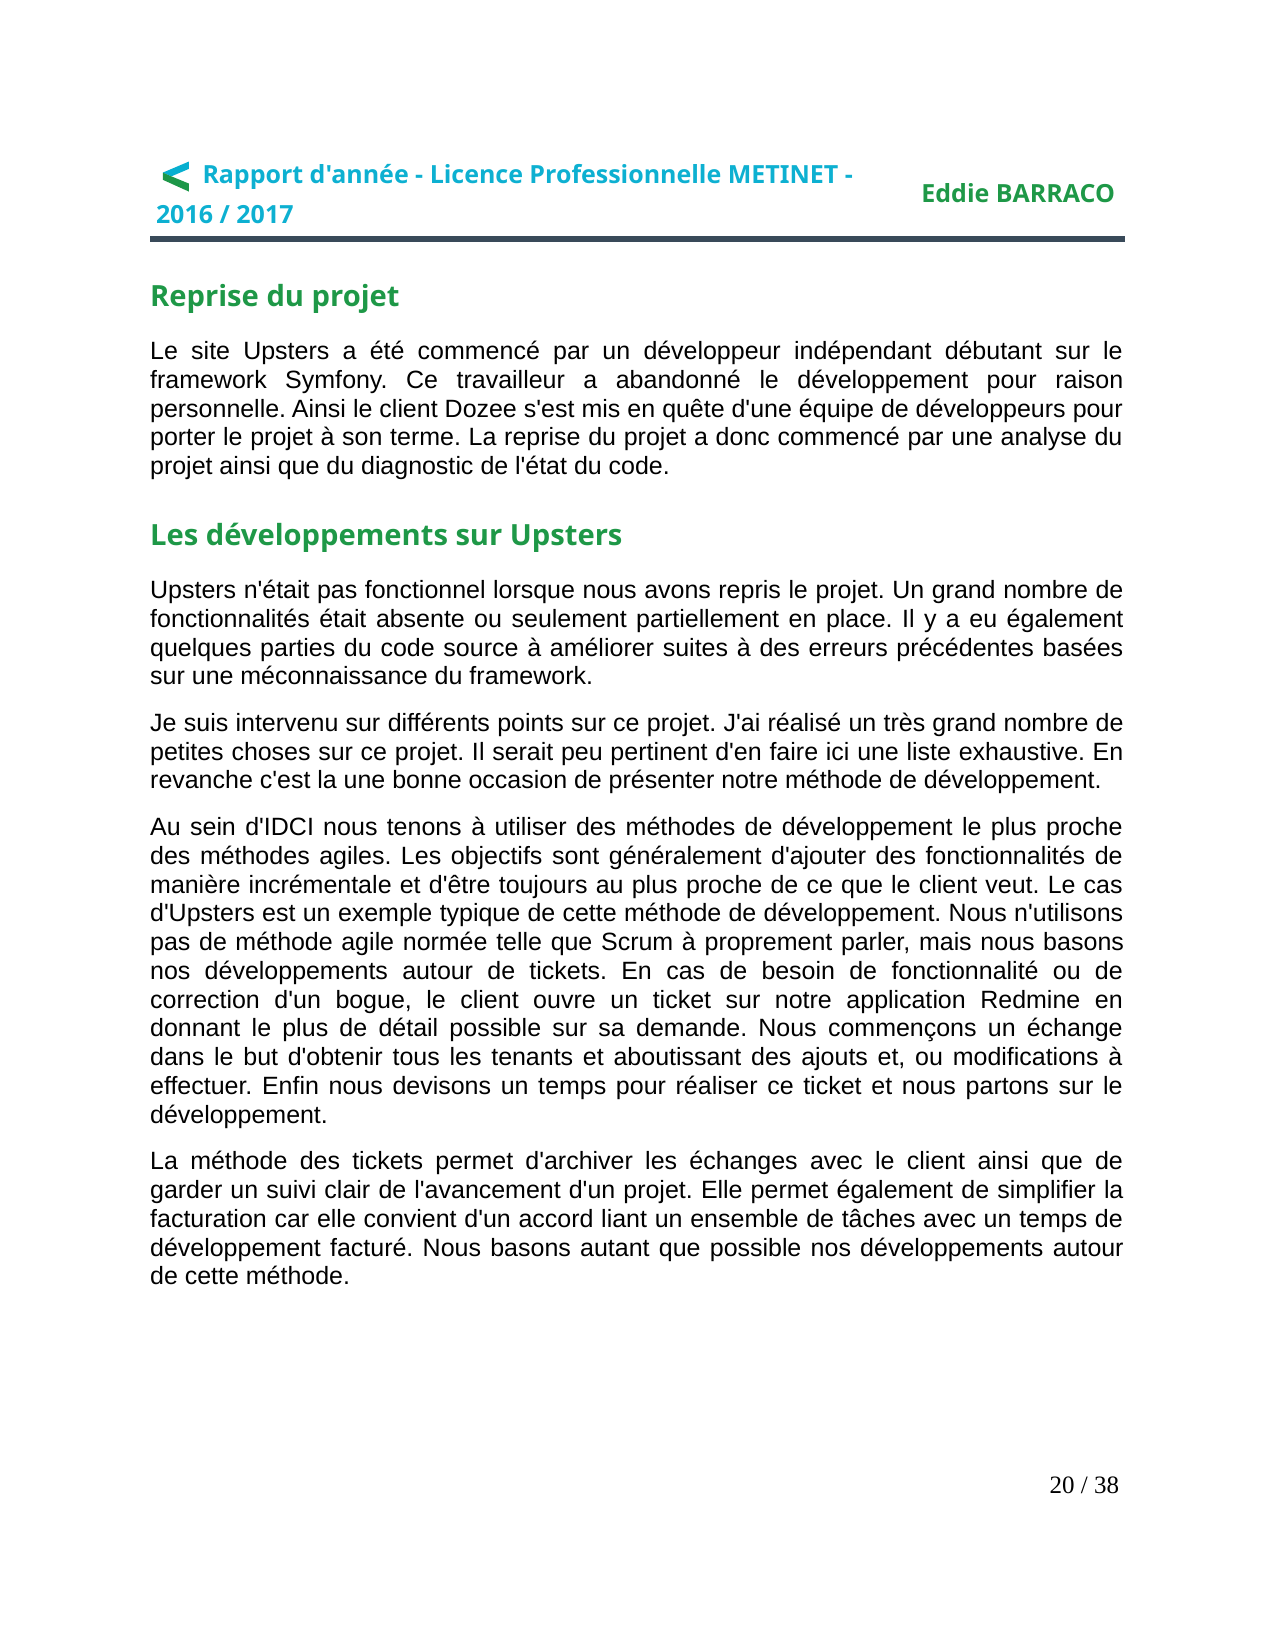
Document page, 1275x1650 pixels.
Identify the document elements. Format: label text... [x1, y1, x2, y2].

text Je suis intervenu sur différents points sur ce projet. J'ai réalisé un très grand nombre de petites choses sur ce projet. Il serait peu pertinent d'en faire ici une liste exhaustive. En revanche c'est la une bonne occasion de présenter notre méthode de développement. [150, 708, 1125, 794]
text Le site Upsters a été commencé par un développeur indépendant débutant sur le framework Symfony. Ce travailleur a abandonné le développement pour raison personnelle. Ainsi le client Dozee s'est mis en quête d'une équipe de développeurs pour porter le projet à son terme. La reprise du projet a donc commencé par une analyse du projet ainsi que du diagnostic de l'état du code. [150, 336, 1125, 480]
text Upsters n'était pas fonctionnel lorsque nous avons repris le projet. Un grand nombre de fonctionnalités était absente ou seulement partiellement en place. Il y a eu également quelques parties du code source à améliorer suites à des erreurs précédentes basées sur une méconnaissance du framework. [150, 575, 1125, 690]
subtitle Reprise du projet [150, 275, 1125, 315]
text La méthode des tickets permet d'archiver les échanges avec le client ainsi que de garder un suivi clair de l'avancement d'un projet. Elle permet également de simplifier la facturation car elle convient d'un accord liant un ensemble de tâches avec un temps de développement facturé. Nous basons autant que possible nos développements autour de cette méthode. [150, 1146, 1125, 1290]
subtitle Les développements sur Upsters [150, 514, 1125, 553]
text Au sein d'IDCI nous tenons à utiliser des méthodes de développement le plus proche des méthodes agiles. Les objectifs sont généralement d'ajouter des fonctionnalités de manière incrémentale et d'être toujours au plus proche de ce que le client veut. Le cas d'Upsters est un exemple typique de cette méthode de développement. Nous n'utilisons pas de méthode agile normée telle que Scrum à proprement parler, mais nous basons nos développements autour de tickets. En cas de besoin de fonctionnalité ou de correction d'un bogue, le client ouvre un ticket sur notre application Redmine en donnant le plus de détail possible sur sa demande. Nous commençons un échange dans le but d'obtenir tous les tenants et aboutissant des ajouts et, ou modifications à effectuer. Enfin nous devisons un temps pour réaliser ce ticket et nous partons sur le développement. [150, 812, 1125, 1128]
